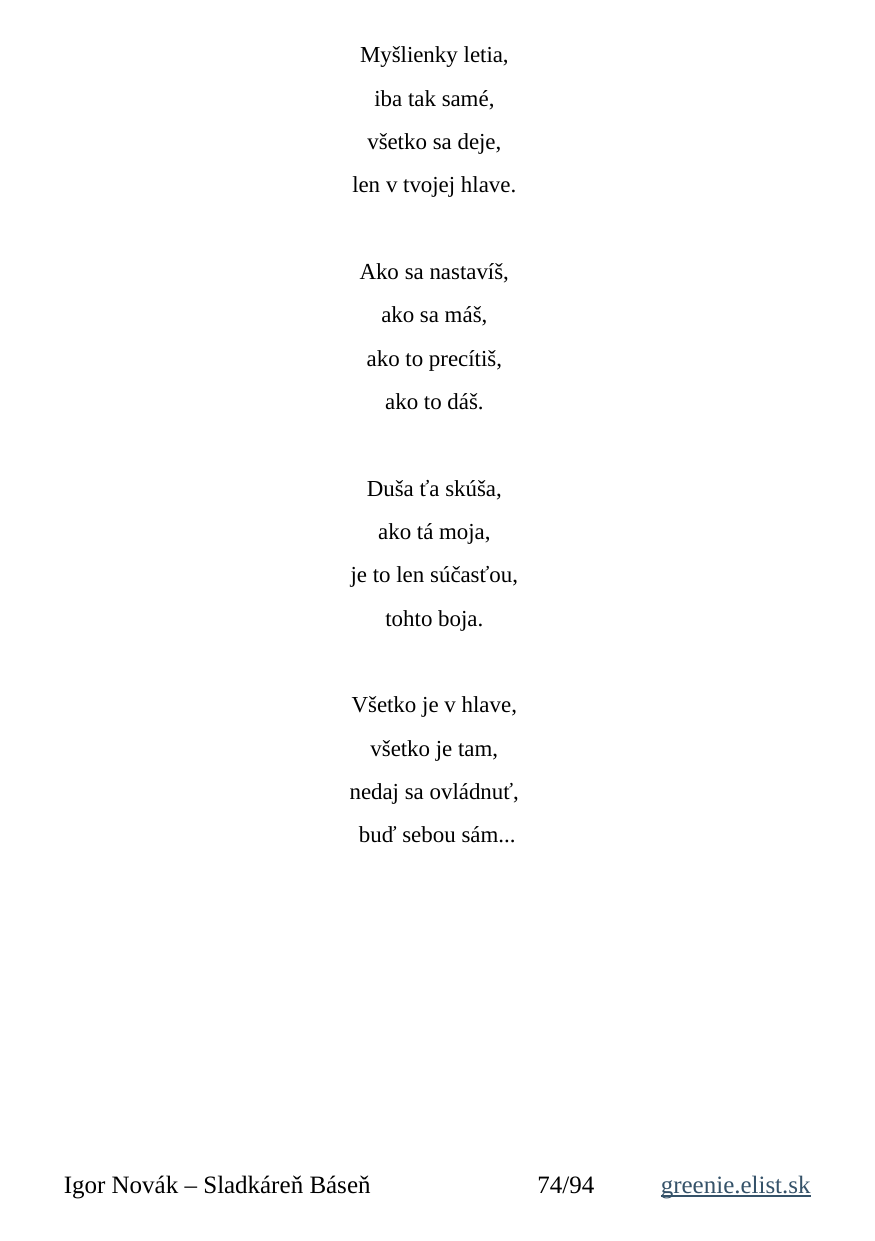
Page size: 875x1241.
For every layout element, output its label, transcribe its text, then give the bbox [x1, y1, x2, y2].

text Myšlienky letia, [41, 41, 833, 68]
text Ako sa nastavíš, [41, 258, 833, 284]
text buď sebou sám... [41, 821, 833, 848]
text ako tá moja, [41, 518, 833, 544]
text ako to precítiš, [41, 345, 833, 371]
text ako sa máš, [41, 301, 833, 328]
text je to len súčasťou, [41, 561, 833, 588]
text Duša ťa skúša, [41, 475, 833, 501]
text nedaj sa ovládnuť, [41, 778, 833, 804]
text Všetko je v hlave, [41, 691, 833, 718]
text ako to dáš. [41, 388, 833, 414]
text všetko je tam, [41, 735, 833, 761]
text len v tvojej hlave. [41, 171, 833, 198]
text tohto boja. [41, 605, 833, 631]
text iba tak samé, [41, 85, 833, 111]
text všetko sa deje, [41, 128, 833, 154]
